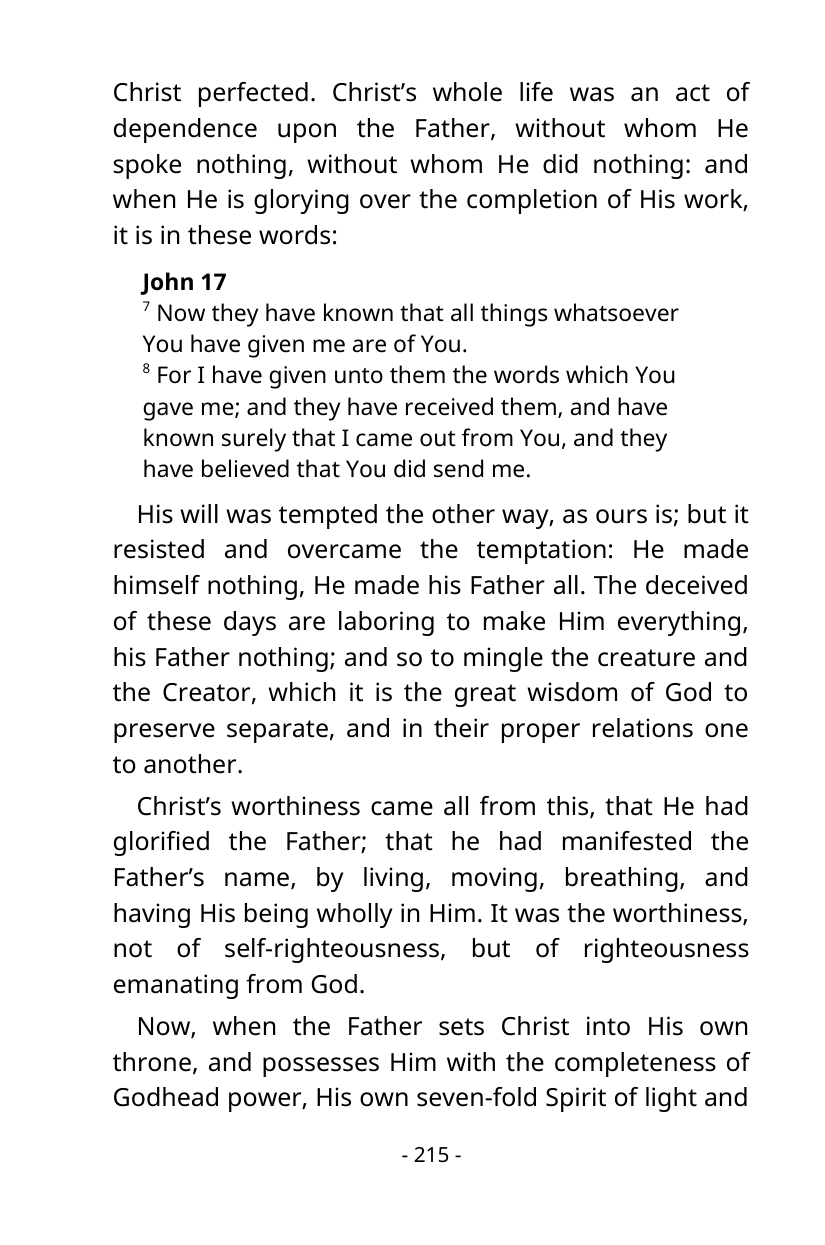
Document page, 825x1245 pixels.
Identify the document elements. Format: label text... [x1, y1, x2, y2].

text Now, when the Father sets Christ into His own throne, and possesses Him with the completeness of Godhead power, His own seven-fold Spirit of light and [112, 1009, 750, 1114]
text 7 Now they have known that all things whatsoever You have given me are of You. [142, 297, 720, 359]
text Christ’s worthiness came all from this, that He had glorified the Father; that he had manifested the Father’s name, by living, moving, breathing, and having His being wholly in Him. It was the worthiness, not of self-righteousness, but of righteousness emanating from God. [112, 788, 750, 1001]
text Christ perfected. Christ’s whole life was an act of dependence upon the Father, without whom He spoke nothing, without whom He did nothing: and when He is glorying over the completion of His work, it is in these words: [112, 75, 750, 252]
text 8 For I have given unto them the words which You gave me; and they have received them, and have known surely that I came out from You, and they have believed that You did send me. [142, 359, 720, 484]
text His will was tempted the other way, as ours is; but it resisted and overcame the temptation: He made himself nothing, He made his Father all. The deceived of these days are laboring to make Him everything, his Father nothing; and so to mingle the creature and the Creator, which it is the great wisdom of God to preserve separate, and in their proper relations one to another. [112, 496, 750, 781]
text John 17 [142, 266, 750, 297]
